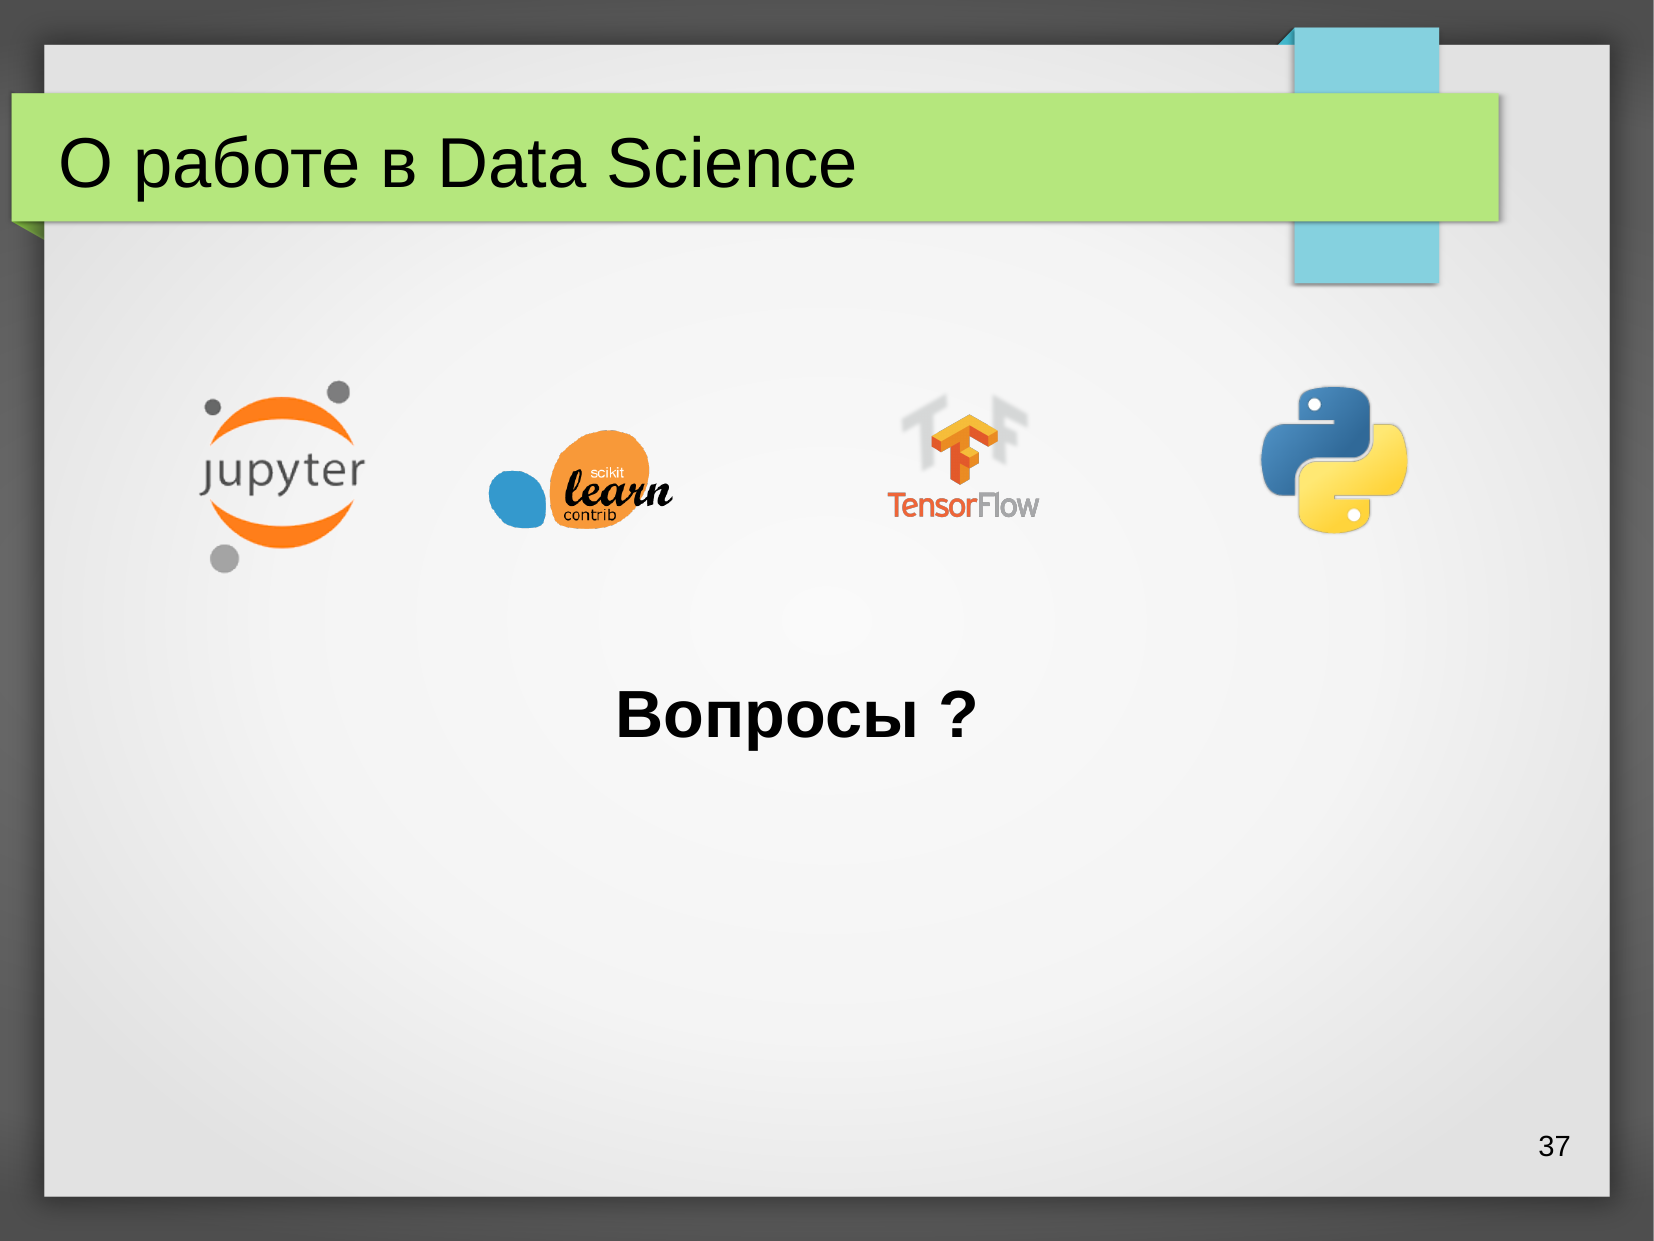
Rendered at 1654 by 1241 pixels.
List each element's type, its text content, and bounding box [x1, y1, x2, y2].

title О работе в Data Science [59, 123, 1394, 203]
subtitle Вопросы ? [519, 578, 1075, 851]
picture [0, 0, 1654, 1241]
